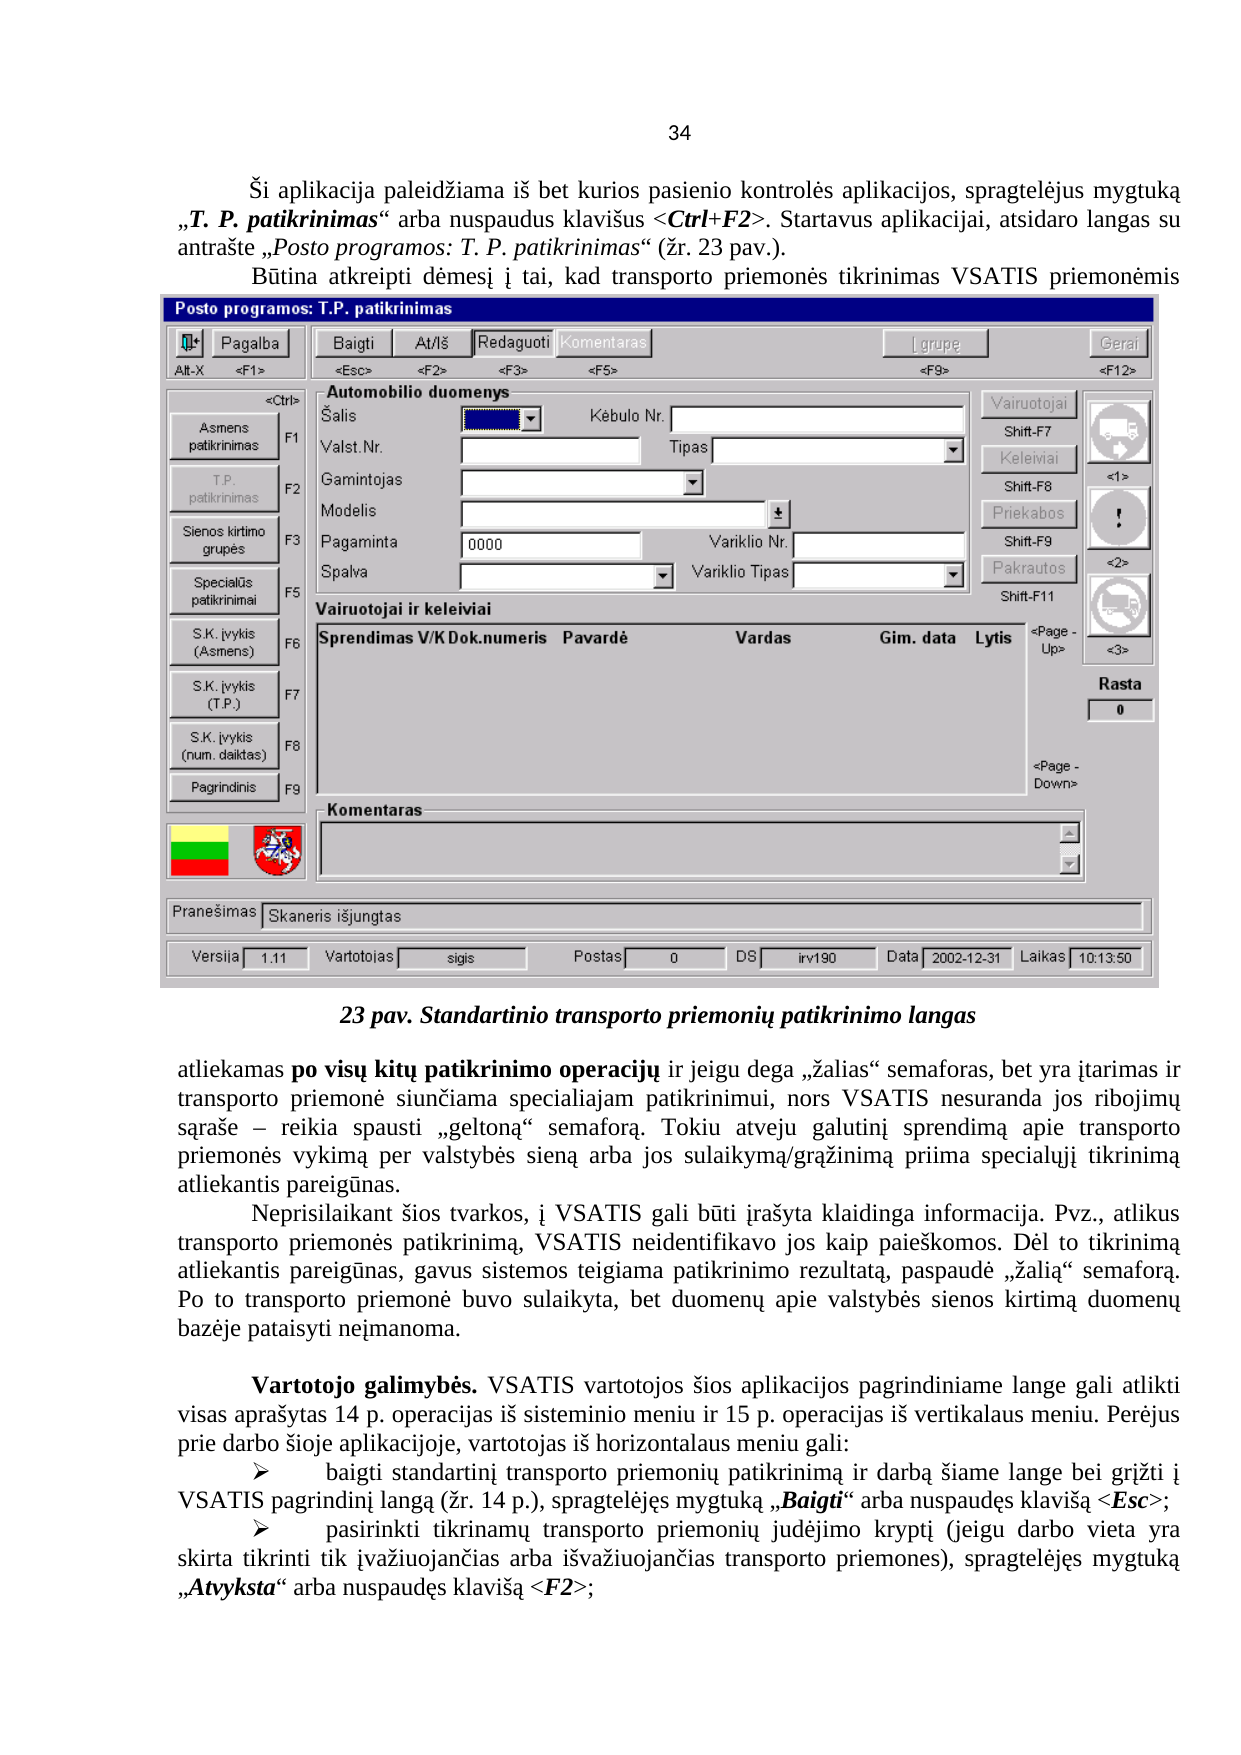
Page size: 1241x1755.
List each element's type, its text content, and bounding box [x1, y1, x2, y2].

text  pasirinkti tikrinamų transporto priemonių judėjimo kryptį (jeigu darbo vieta yra skirta tikrinti tik įvažiuojančias arba išvažiuojančias transporto priemones), spragtelėjęs mygtuką „Atvyksta“ arba nuspaudęs klavišą <F2>; [177, 1514, 1181, 1600]
text Būtina atkreipti dėmesį į tai, kad transporto priemonės tikrinimas VSATIS priemonėmis atliekamas po visų kitų patikrinimo operacijų ir jeigu dega „žalias“ semaforas, bet yra įtarimas ir transporto priemonė siunčiama specialiajam patikrinimui, nors VSATIS nesuranda jos ribojimų sąraše – reikia spausti „geltoną“ semaforą. Tokiu atveju galutinį sprendimą apie transporto priemonės vykimą per valstybės sieną arba jos sulaikymą/grąžinimą priima specialųjį tikrinimą atliekantis pareigūnas. [177, 261, 1181, 1198]
text [160, 988, 1159, 1053]
text Vartotojo galimybės. VSATIS vartotojos šios aplikacijos pagrindiniame lange gali atlikti visas aprašytas 14 p. operacijas iš sisteminio meniu ir 15 p. operacijas iš vertikalaus meniu. Perėjus prie darbo šioje aplikacijoje, vartotojas iš horizontalaus meniu gali: [177, 1370, 1181, 1457]
text Ši aplikacija paleidžiama iš bet kurios pasienio kontrolės aplikacijos, spragtelėjus mygtuką „T. P. patikrinimas“ arba nuspaudus klavišus <Ctrl+F2>. Startavus aplikacijai, atsidaro langas su antrašte „Posto programos: T. P. patikrinimas“ (žr. 23 pav.). [177, 175, 1181, 261]
text  baigti standartinį transporto priemonių patikrinimą ir darbą šiame lange bei grįžti į VSATIS pagrindinį langą (žr. 14 p.), spragtelėjęs mygtuką „Baigti“ arba nuspaudęs klavišą <Esc>; [177, 1457, 1181, 1514]
text Neprisilaikant šios tvarkos, į VSATIS gali būti įrašyta klaidinga informacija. Pvz., atlikus transporto priemonės patikrinimą, VSATIS neidentifikavo jos kaip paieškomos. Dėl to tikrinimą atliekantis pareigūnas, gavus sistemos teigiama patikrinimo rezultatą, paspaudė „žalią“ semaforą. Po to transporto priemonė buvo sulaikyta, bet duomenų apie valstybės sienos kirtimą duomenų bazėje pataisyti neįmanoma. [177, 1198, 1181, 1342]
text 23 pav. Standartinio transporto priemonių patikrinimo langas [160, 1000, 1158, 1028]
